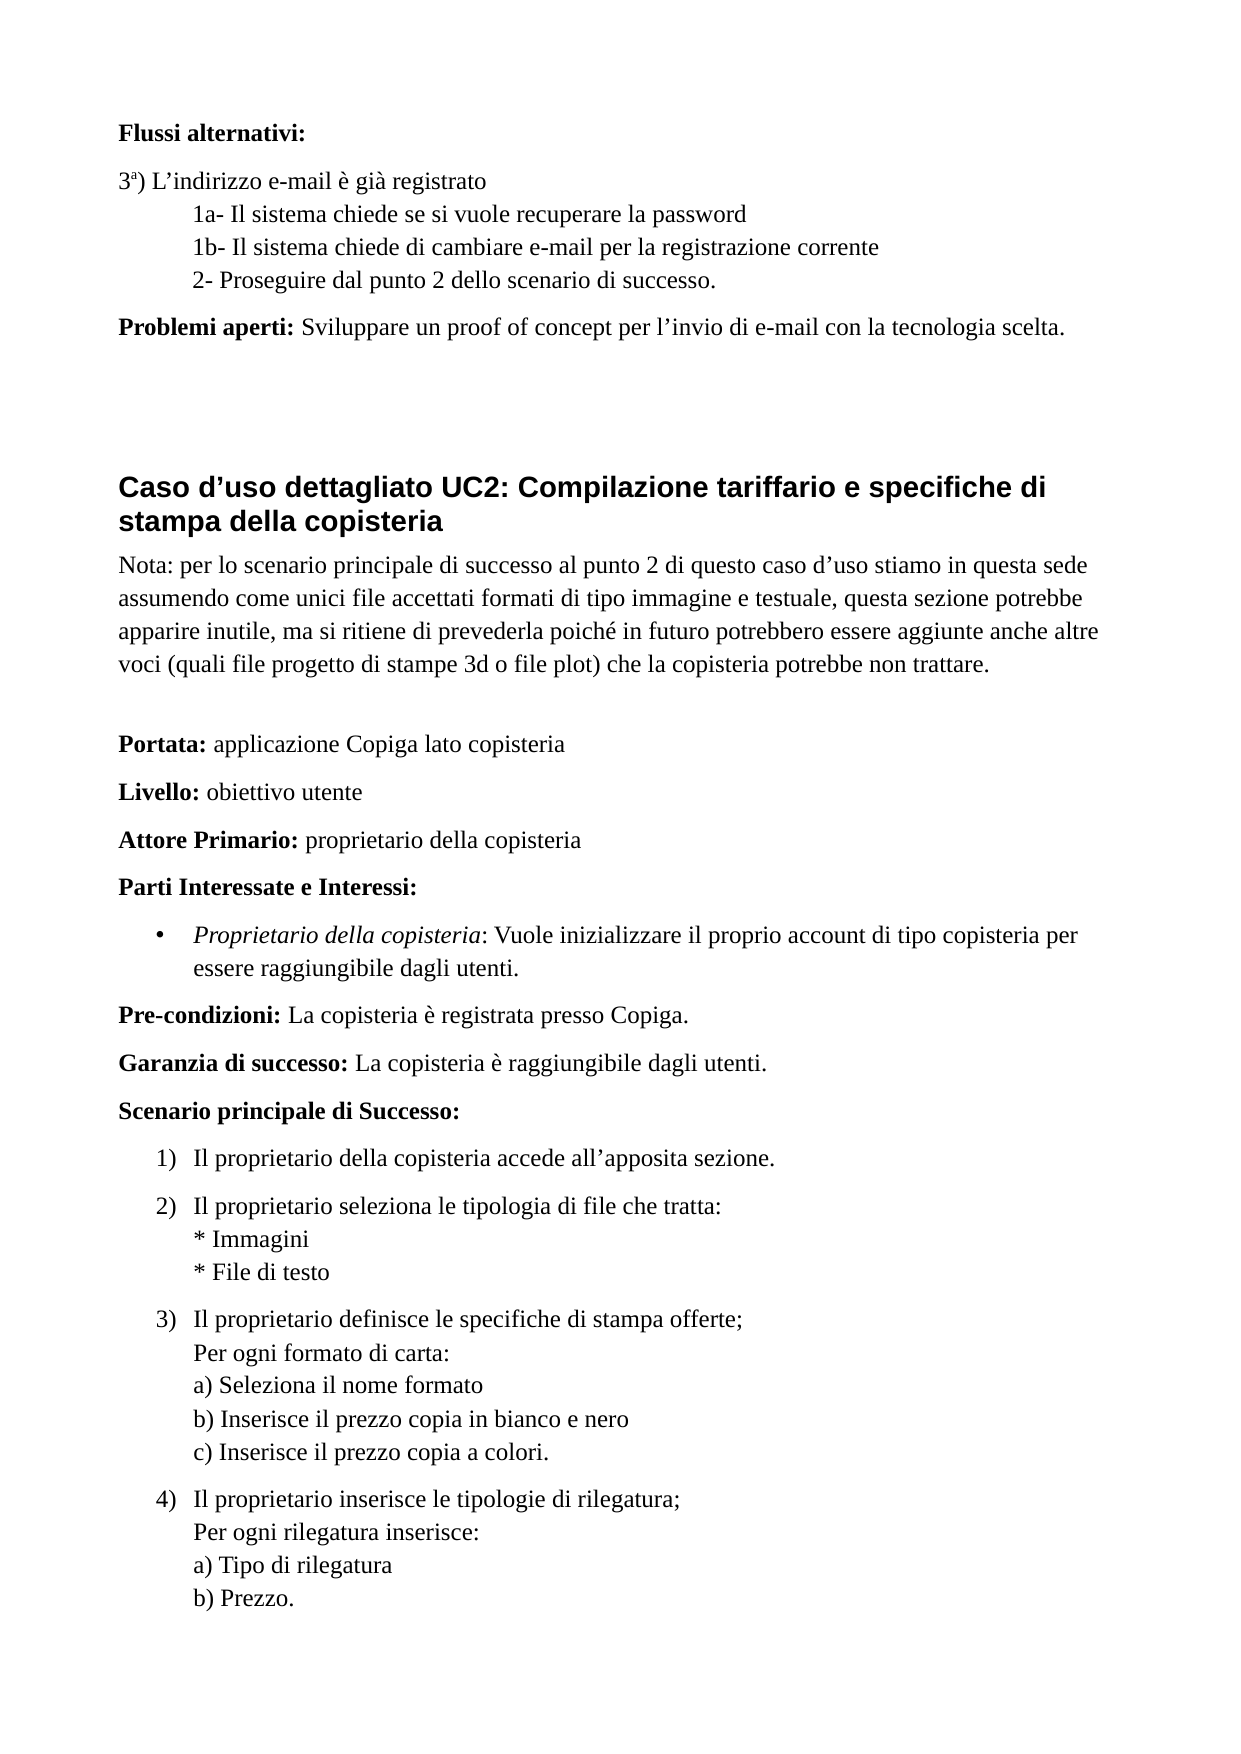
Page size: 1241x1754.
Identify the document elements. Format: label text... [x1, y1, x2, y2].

text Problemi aperti: Sviluppare un proof of concept per l’invio di e-mail con la tecnologia scelta. [118, 312, 1122, 341]
text Portata: applicazione Copiga lato copisteria [118, 729, 1122, 758]
list Proprietario della copisteria: Vuole inizializzare il proprio account di tipo copisteria per essere raggiungibile dagli utenti. [156, 920, 1122, 982]
list Il proprietario inserisce le tipologie di rilegatura; Per ogni rilegatura inserisce: a) Tipo di rilegatura b) Prezzo. [156, 1484, 1122, 1612]
text Livello: obiettivo utente [118, 777, 1122, 806]
list Il proprietario definisce le specifiche di stampa offerte; Per ogni formato di carta: a) Seleziona il nome formato b) Inserisce il prezzo copia in bianco e nero c) Inserisce il prezzo copia a colori. [156, 1304, 1122, 1465]
text Nota: per lo scenario principale di successo al punto 2 di questo caso d’uso stiamo in questa sede assumendo come unici file accettati formati di tipo immagine e testuale, questa sezione potrebbe apparire inutile, ma si ritiene di prevederla poiché in futuro potrebbero essere aggiunte anche altre voci (quali file progetto di stampe 3d o file plot) che la copisteria potrebbe non trattare. [118, 550, 1122, 711]
text Garanzia di successo: La copisteria è raggiungibile dagli utenti. [118, 1048, 1122, 1077]
text 3a) L’indirizzo e-mail è già registrato 1a- Il sistema chiede se si vuole recuperare la password 1b- Il sistema chiede di cambiare e-mail per la registrazione corrente 2- Proseguire dal punto 2 dello scenario di successo. [118, 166, 1122, 293]
list Il proprietario della copisteria accede all’apposita sezione. [156, 1143, 1122, 1172]
text Attore Primario: proprietario della copisteria [118, 825, 1122, 853]
text Flussi alternativi: [118, 118, 1122, 147]
subtitle Caso d’uso dettagliato UC2: Compilazione tariffario e specifiche di stampa della copisteria [118, 470, 1122, 537]
text Parti Interessate e Interessi: [118, 872, 1122, 901]
text Scenario principale di Successo: [118, 1096, 1122, 1124]
text Pre-condizioni: La copisteria è registrata presso Copiga. [118, 1001, 1122, 1029]
list Il proprietario seleziona le tipologia di file che tratta: * Immagini * File di testo [156, 1191, 1122, 1286]
